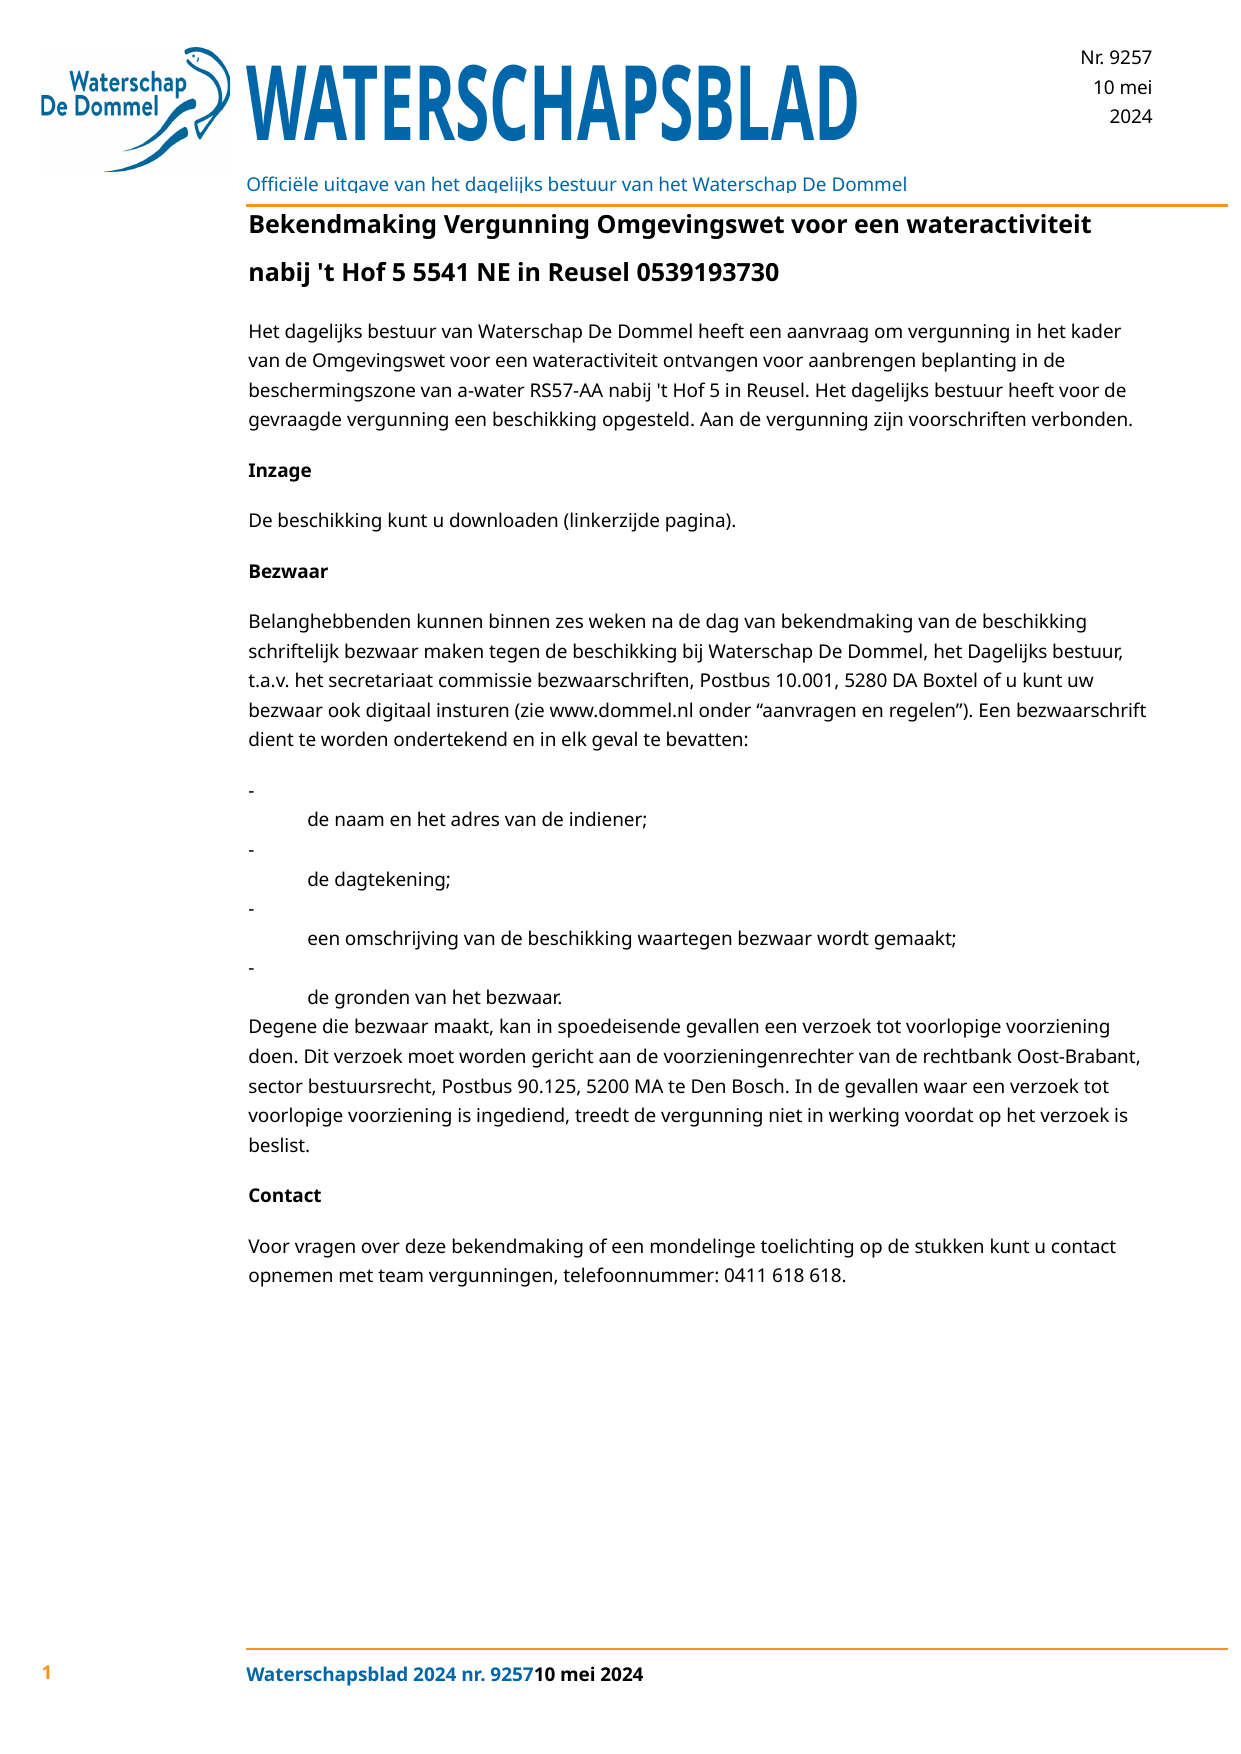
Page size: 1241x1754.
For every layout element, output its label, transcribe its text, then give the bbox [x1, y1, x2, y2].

text Voor vragen over deze bekendmaking of een mondelinge toelichting op de stukken kunt u contact opnemen met team vergunningen, telefoonnummer: 0411 618 618. [248, 1233, 1152, 1288]
picture [204, 47, 231, 76]
text Degene die bezwaar maakt, kan in spoedeisende gevallen een verzoek tot voorlopige voorziening doen. Dit verzoek moet worden gericht aan de voorzieningenrechter van de rechtbank Oost-Brabant, sector bestuursrecht, Postbus 90.125, 5200 MA te Den Bosch. In de gevallen waar een verzoek tot voorlopige voorziening is ingediend, treedt de vergunning niet in werking voordat op het verzoek is beslist. [248, 1014, 1152, 1158]
text Belanghebbenden kunnen binnen zes weken na de dag van bekendmaking van de beschikking schriftelijk bezwaar maken tegen de beschikking bij Waterschap De Dommel, het Dagelijks bestuur, t.a.v. het secretariaat commissie bezwaarschriften, Postbus 10.001, 5280 DA Boxtel of u kunt uw bezwaar ook digitaal insturen (zie www.dommel.nl onder “aanvragen en regelen”). Een bezwaarschrift dient te worden ondertekend en in elk geval te bevatten: [248, 608, 1152, 752]
list de naam en het adres van de indiener; [248, 807, 1152, 832]
text Bezwaar [248, 558, 1152, 584]
picture [45, 99, 51, 111]
list een omschrijving van de beschikking waartegen bezwaar wordt gemaakt; [248, 925, 1152, 951]
list de dagtekening; [248, 866, 1152, 892]
text Contact [248, 1182, 1152, 1208]
text De beschikking kunt u downloaden (linkerzijde pagina). [248, 507, 1152, 533]
text Het dagelijks bestuur van Waterschap De Dommel heeft een aanvraag om vergunning in het kader van de Omgevingswet voor een wateractiviteit ontvangen voor aanbrengen beplanting in de beschermingszone van a-water RS57-AA nabij 't Hof 5 in Reusel. Het dagelijks bestuur heeft voor de gevraagde vergunning een beschikking opgesteld. Aan de vergunning zijn voorschriften verbonden. [248, 318, 1152, 432]
text Bekendmaking Vergunning Omgevingswet voor een wateractiviteit nabij 't Hof 5 5541 NE in Reusel 0539193730 [248, 207, 1152, 288]
picture [198, 118, 210, 131]
picture [41, 47, 231, 172]
list de gronden van het bezwaar. [248, 984, 1152, 1010]
text Inzage [248, 457, 1152, 483]
